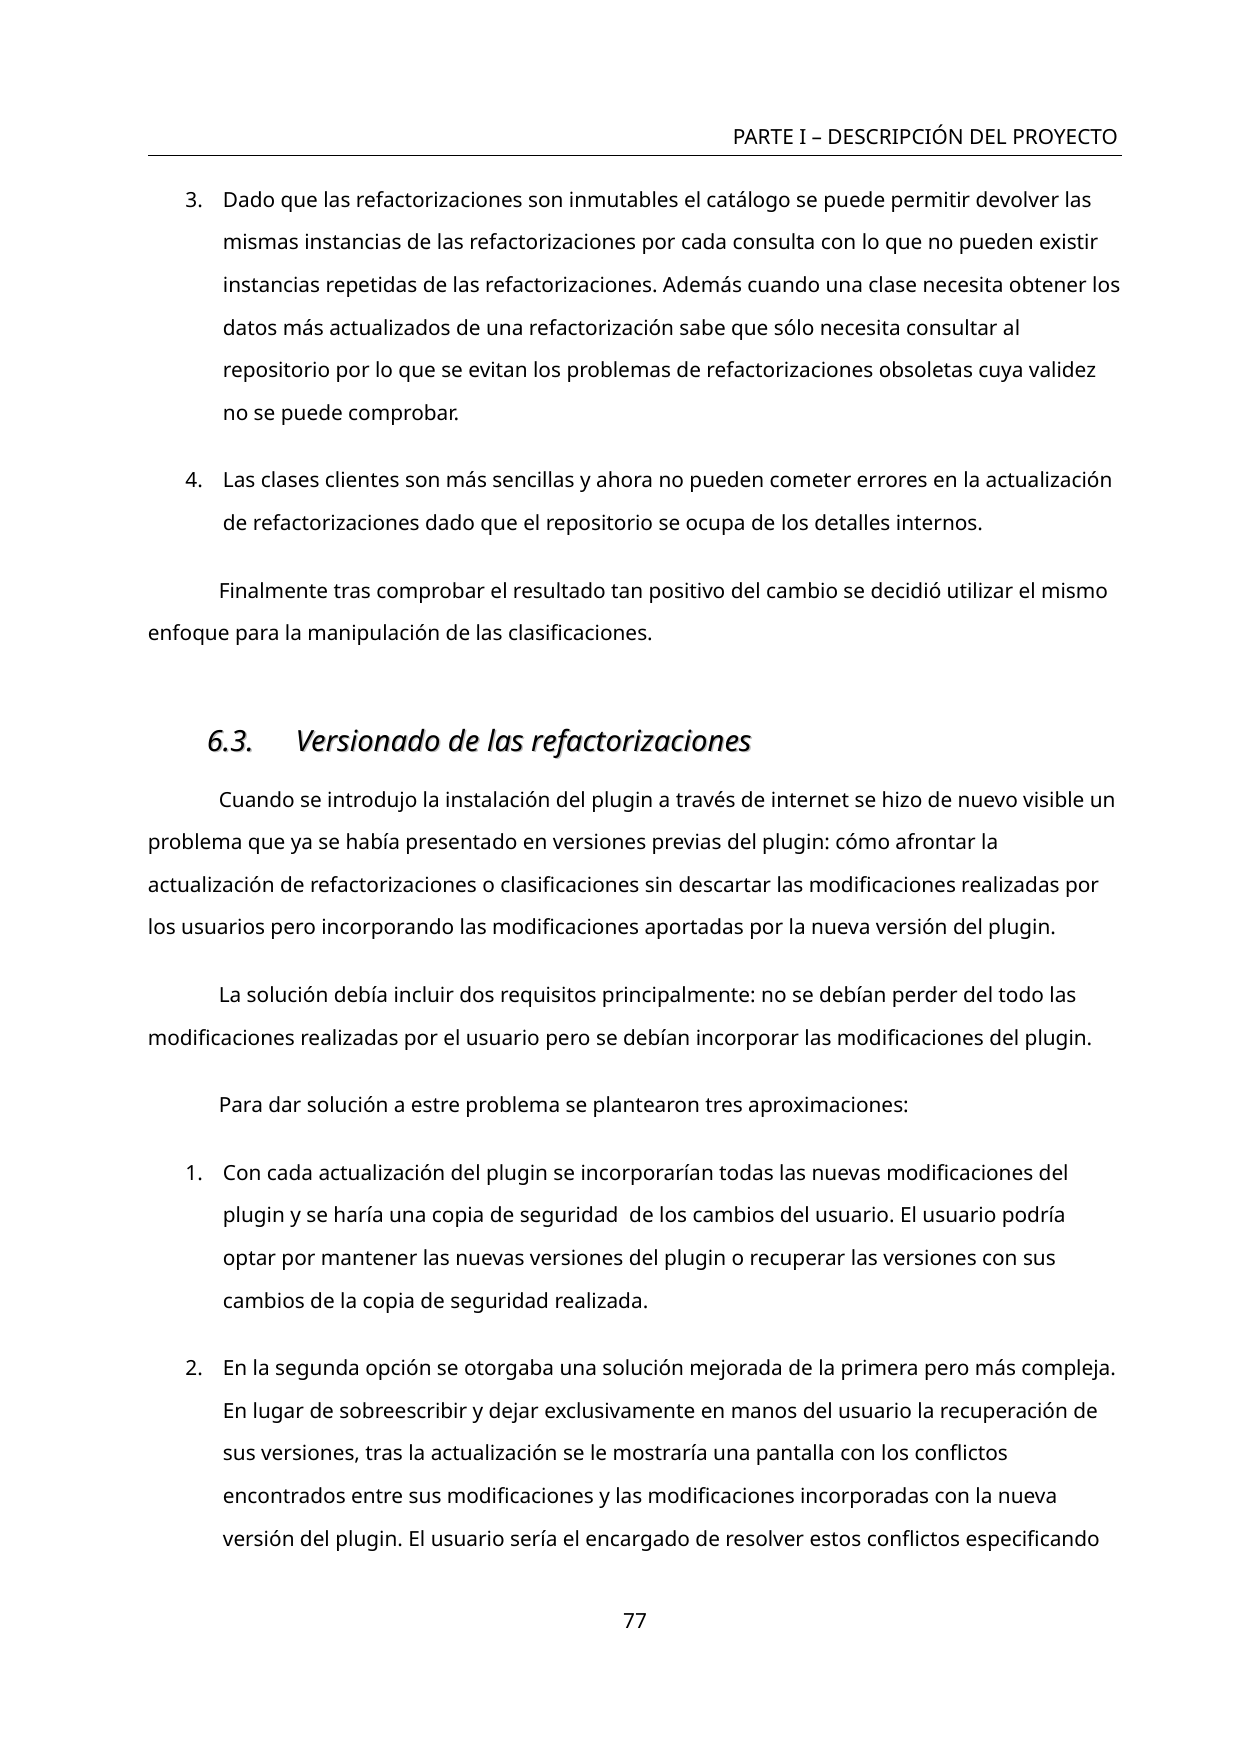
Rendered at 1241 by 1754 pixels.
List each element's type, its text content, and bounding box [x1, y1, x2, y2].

list Las clases clientes son más sencillas y ahora no pueden cometer errores en la actualización de refactorizaciones dado que el repositorio se ocupa de los detalles internos. [185, 466, 1122, 537]
text Para dar solución a estre problema se plantearon tres aproximaciones: [148, 1090, 1122, 1119]
list En la segunda opción se otorgaba una solución mejorada de la primera pero más compleja. En lugar de sobreescribir y dejar exclusivamente en manos del usuario la recuperación de sus versiones, tras la actualización se le mostraría una pantalla con los conflictos encontrados entre sus modificaciones y las modificaciones incorporadas con la nueva versión del plugin. El usuario sería el encargado de resolver estos conflictos especificando [185, 1353, 1122, 1552]
list Con cada actualización del plugin se incorporarían todas las nuevas modificaciones del plugin y se haría una copia de seguridad de los cambios del usuario. El usuario podría optar por mantener las nuevas versiones del plugin o recuperar las versiones con sus cambios de la copia de seguridad realizada. [185, 1158, 1122, 1314]
text Cuando se introdujo la instalación del plugin a través de internet se hizo de nuevo visible un problema que ya se había presentado en versiones previas del plugin: cómo afrontar la actualización de refactorizaciones o clasificaciones sin descartar las modificaciones realizadas por los usuarios pero incorporando las modificaciones aportadas por la nueva versión del plugin. [148, 785, 1122, 941]
list Dado que las refactorizaciones son inmutables el catálogo se puede permitir devolver las mismas instancias de las refactorizaciones por cada consulta con lo que no pueden existir instancias repetidas de las refactorizaciones. Además cuando una clase necesita obtener los datos más actualizados de una refactorización sabe que sólo necesita consultar al repositorio por lo que se evitan los problemas de refactorizaciones obsoletas cuya validez no se puede comprobar. [185, 185, 1122, 426]
text Finalmente tras comprobar el resultado tan positivo del cambio se decidió utilizar el mismo enfoque para la manipulación de las clasificaciones. [148, 576, 1122, 647]
subtitle Versionado de las refactorizaciones [207, 720, 1122, 760]
text La solución debía incluir dos requisitos principalmente: no se debían perder del todo las modificaciones realizadas por el usuario pero se debían incorporar las modificaciones del plugin. [148, 980, 1122, 1051]
